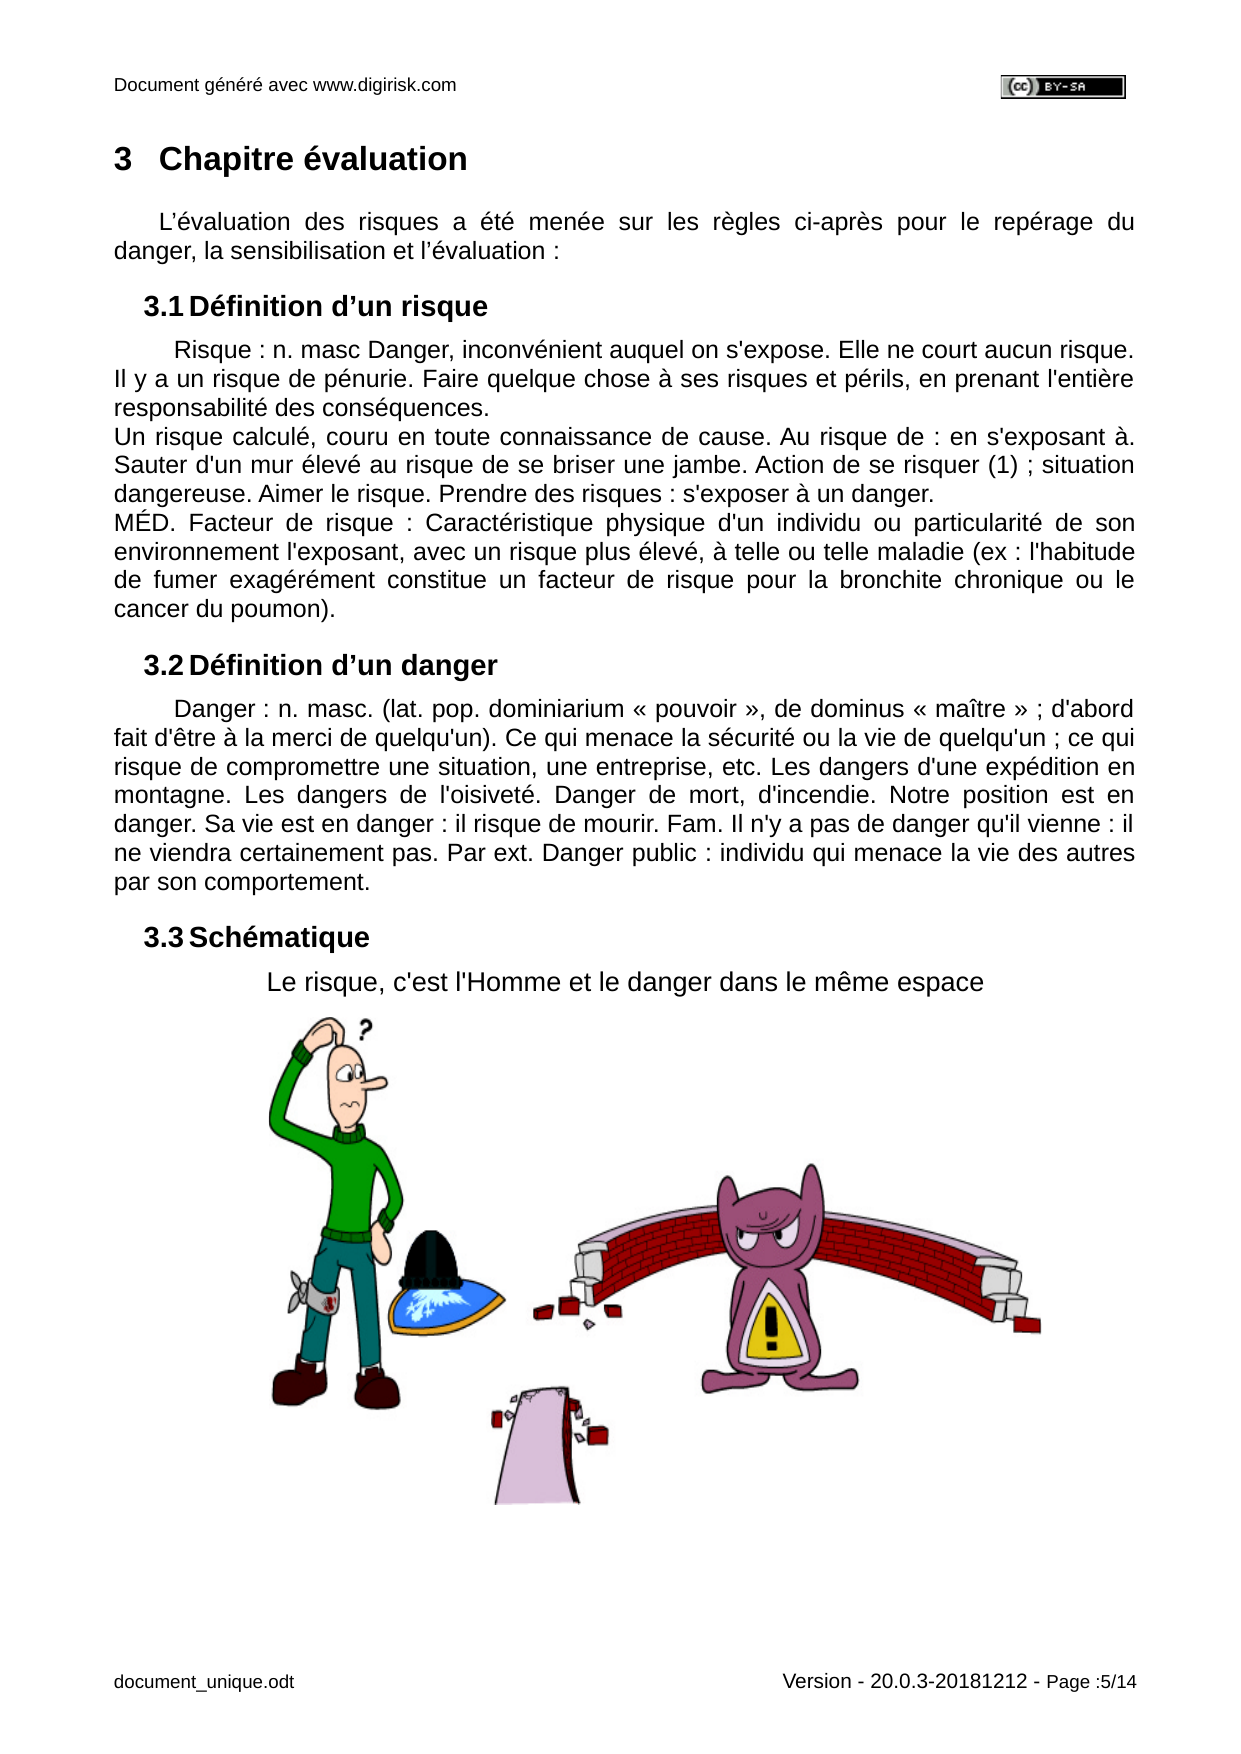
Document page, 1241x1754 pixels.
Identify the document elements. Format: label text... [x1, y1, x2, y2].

subtitle Définition d’un danger [143, 648, 1137, 681]
text Risque : n. masc Danger, inconvénient auquel on s'expose. Elle ne court aucun risque. Il y a un risque de pénurie. Faire quelque chose à ses risques et périls, en prenant l'entière responsabilité des conséquences. [114, 335, 1137, 422]
picture [1000, 75, 1126, 99]
text Un risque calculé, couru en toute connaissance de cause. Au risque de : en s'exposant à. Sauter d'un mur élevé au risque de se briser une jambe. Action de se risquer (1) ; situation dangereuse. Aimer le risque. Prendre des risques : s'exposer à un danger. [114, 422, 1137, 508]
text Danger : n. masc. (lat. pop. dominiarium « pouvoir », de dominus « maître » ; d'abord fait d'être à la merci de quelqu'un). Ce qui menace la sécurité ou la vie de quelqu'un ; ce qui risque de compromettre une situation, une entreprise, etc. Les dangers d'une expédition en montagne. Les dangers de l'oisiveté. Danger de mort, d'incendie. Notre position est en danger. Sa vie est en danger : il risque de mourir. Fam. Il n'y a pas de danger qu'il vienne : il ne viendra certainement pas. Par ext. Danger public : individu qui menace la vie des autres par son comportement. [114, 694, 1137, 895]
subtitle Chapitre évaluation [114, 139, 1137, 177]
text Le risque, c'est l'Homme et le danger dans le même espace [114, 966, 1137, 997]
picture [268, 1017, 1042, 1505]
subtitle Schématique [143, 920, 1137, 954]
subtitle Définition d’un risque [143, 289, 1137, 323]
text L’évaluation des risques a été menée sur les règles ci-après pour le repérage du danger, la sensibilisation et l’évaluation : [114, 207, 1137, 264]
text MÉD. Facteur de risque : Caractéristique physique d'un individu ou particularité de son environnement l'exposant, avec un risque plus élevé, à telle ou telle maladie (ex : l'habitude de fumer exagérément constitue un facteur de risque pour la bronchite chronique ou le cancer du poumon). [114, 508, 1137, 623]
